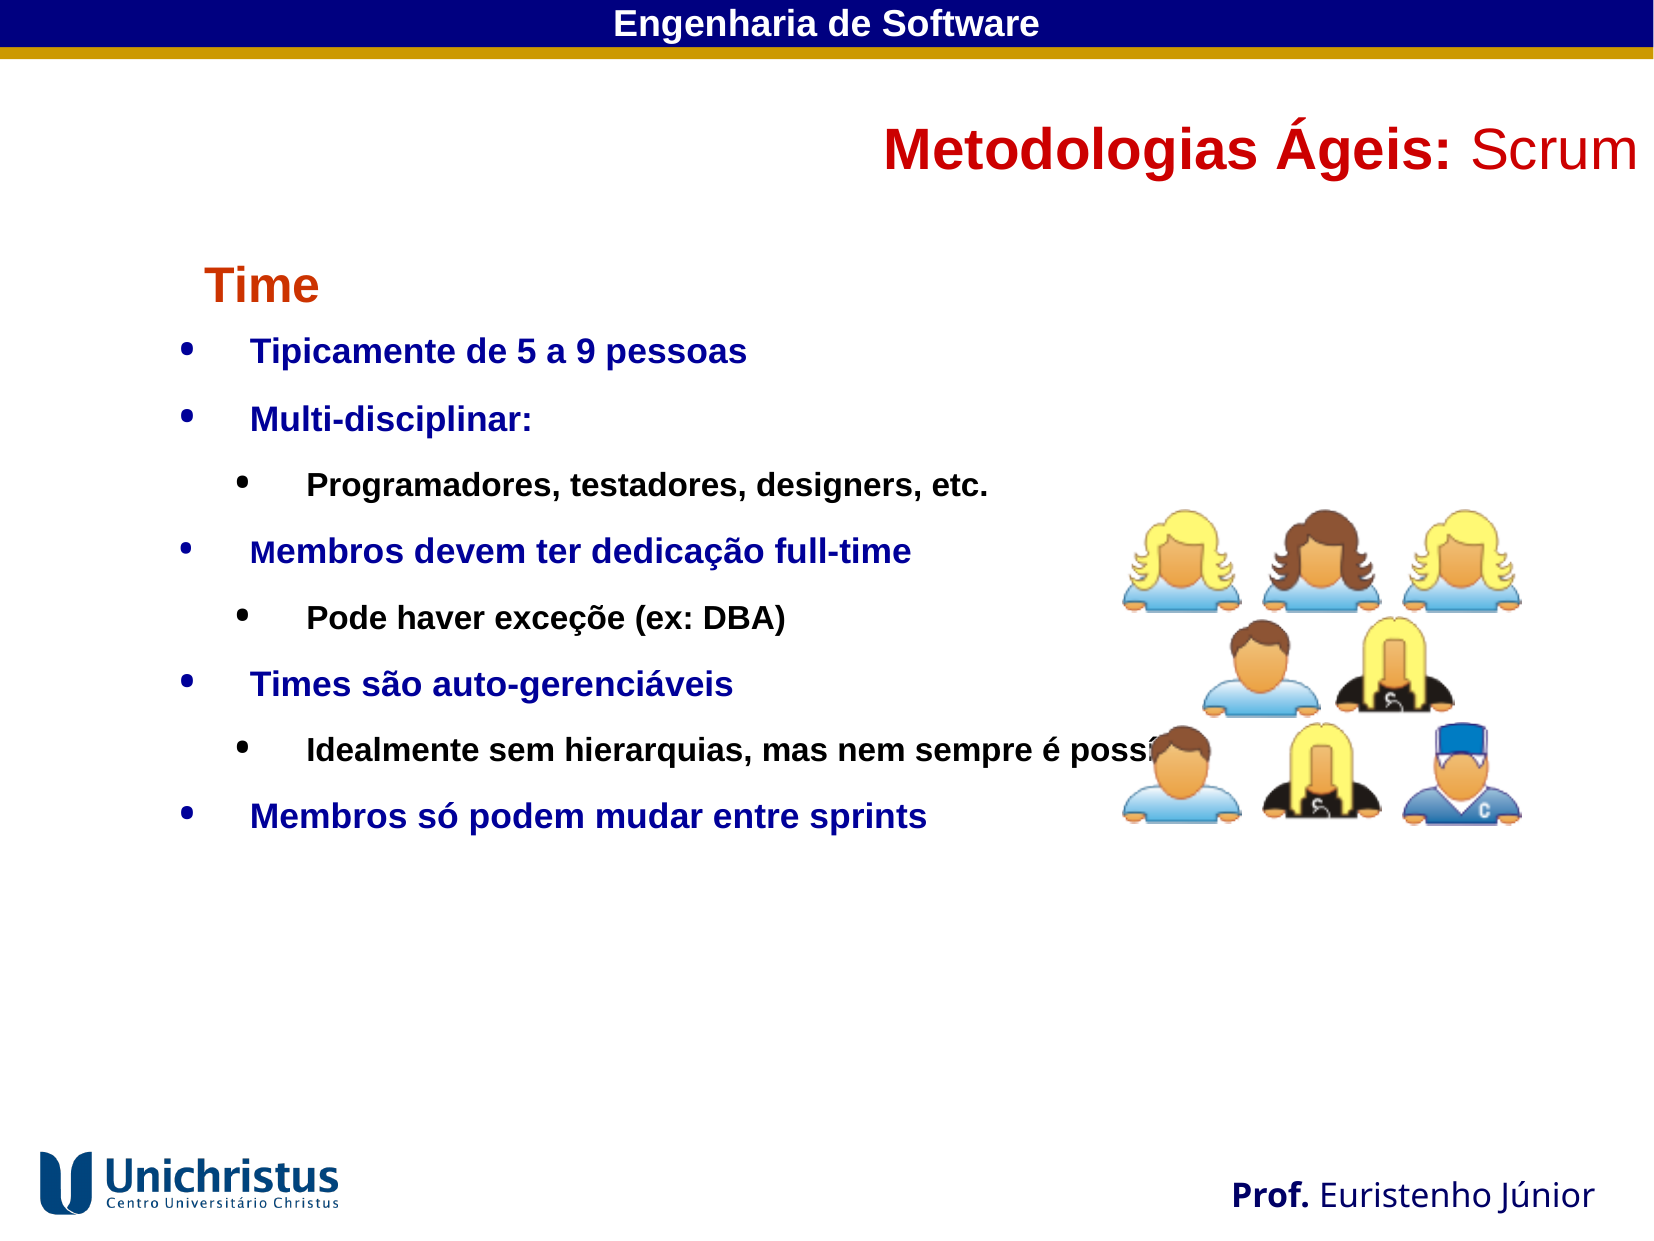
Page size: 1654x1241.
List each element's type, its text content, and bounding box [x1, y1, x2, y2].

picture [35, 1148, 343, 1217]
picture [120, 188, 1548, 1076]
text_box Engenharia de Software [0, 0, 1654, 48]
text_box Prof. Euristenho Júnior [1216, 1163, 1654, 1224]
text_box [0, 48, 1654, 60]
text_box Metodologias Ágeis: Scrum [869, 109, 1654, 189]
